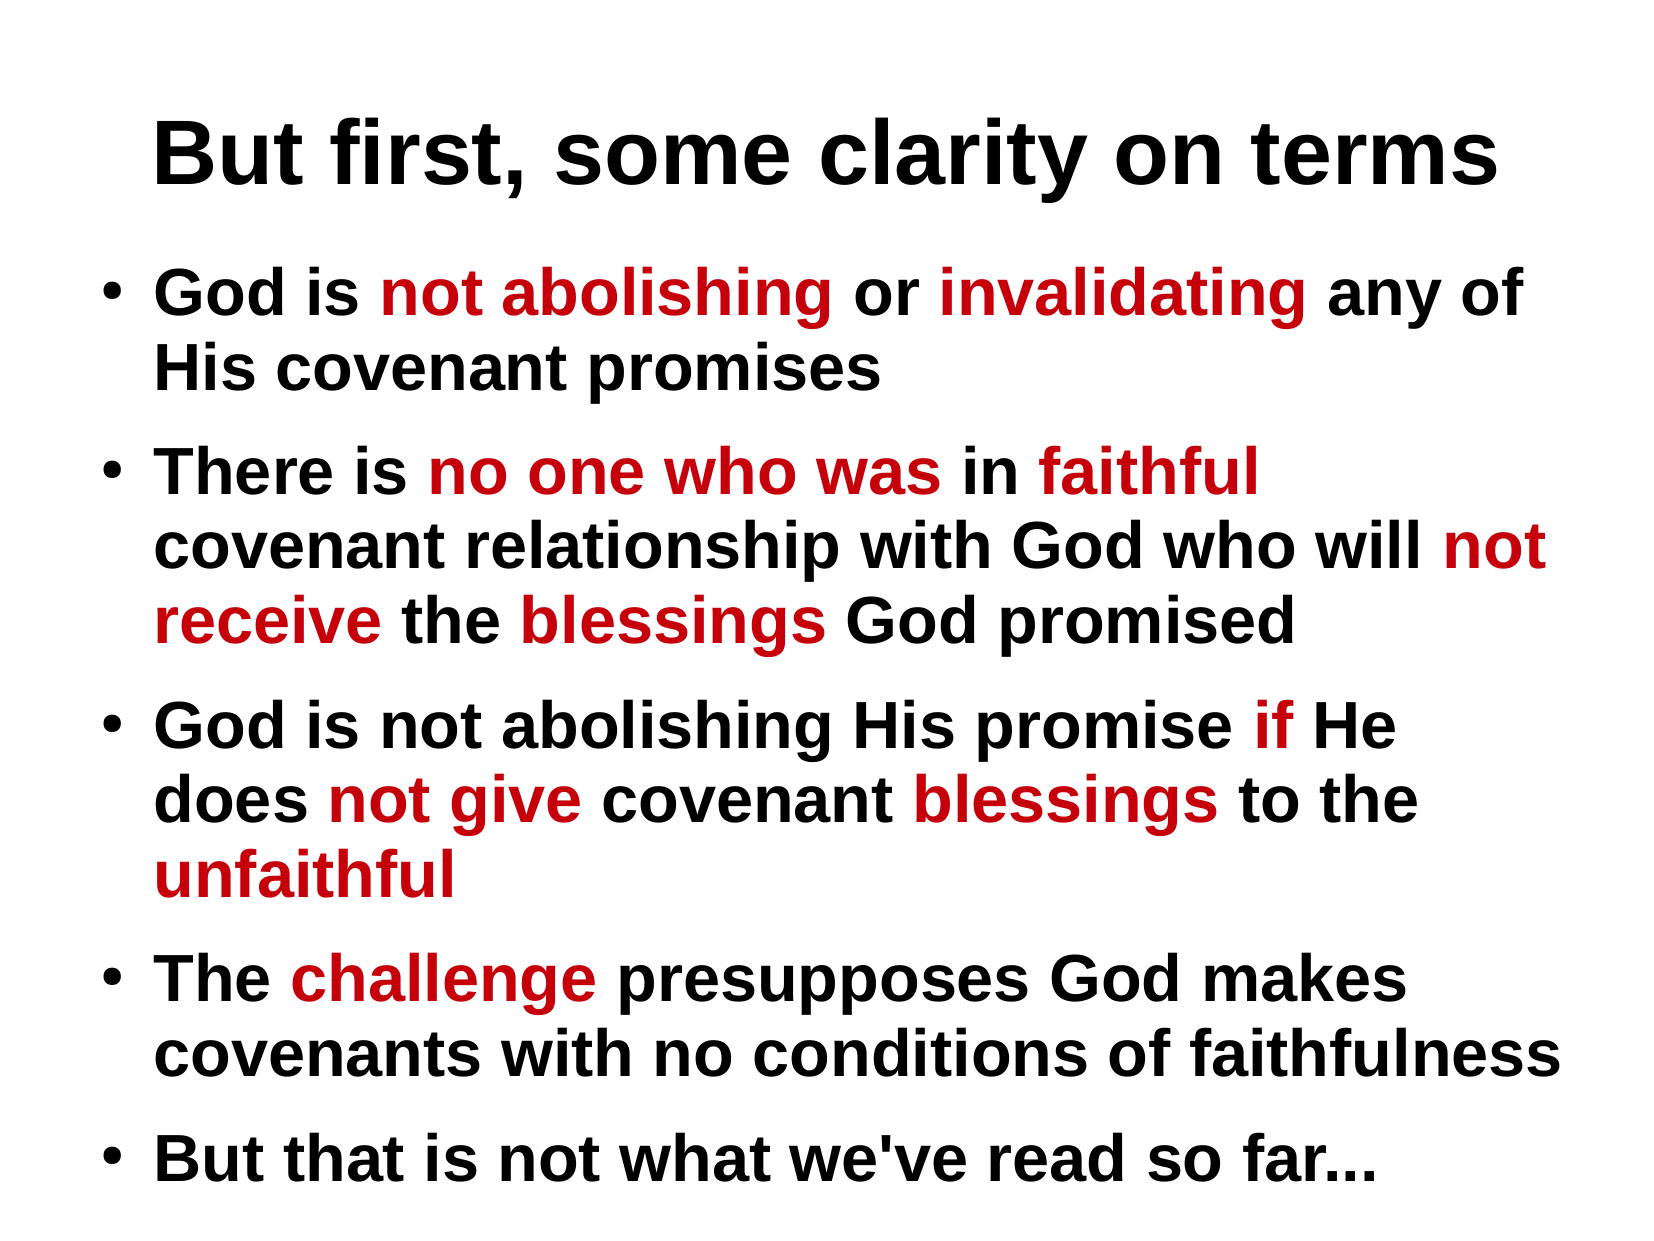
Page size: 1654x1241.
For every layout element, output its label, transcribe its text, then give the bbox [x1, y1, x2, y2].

list God is not abolishing or invalidating any of His covenant promises There is no one who was in faithful covenant relationship with God who will not receive the blessings God promised God is not abolishing His promise if He does not give covenant blessings to the unfaithful The challenge presupposes God makes covenants with no conditions of faithfulness But that is not what we've read so far... [82, 254, 1571, 1196]
title But first, some clarity on terms [82, 49, 1571, 254]
